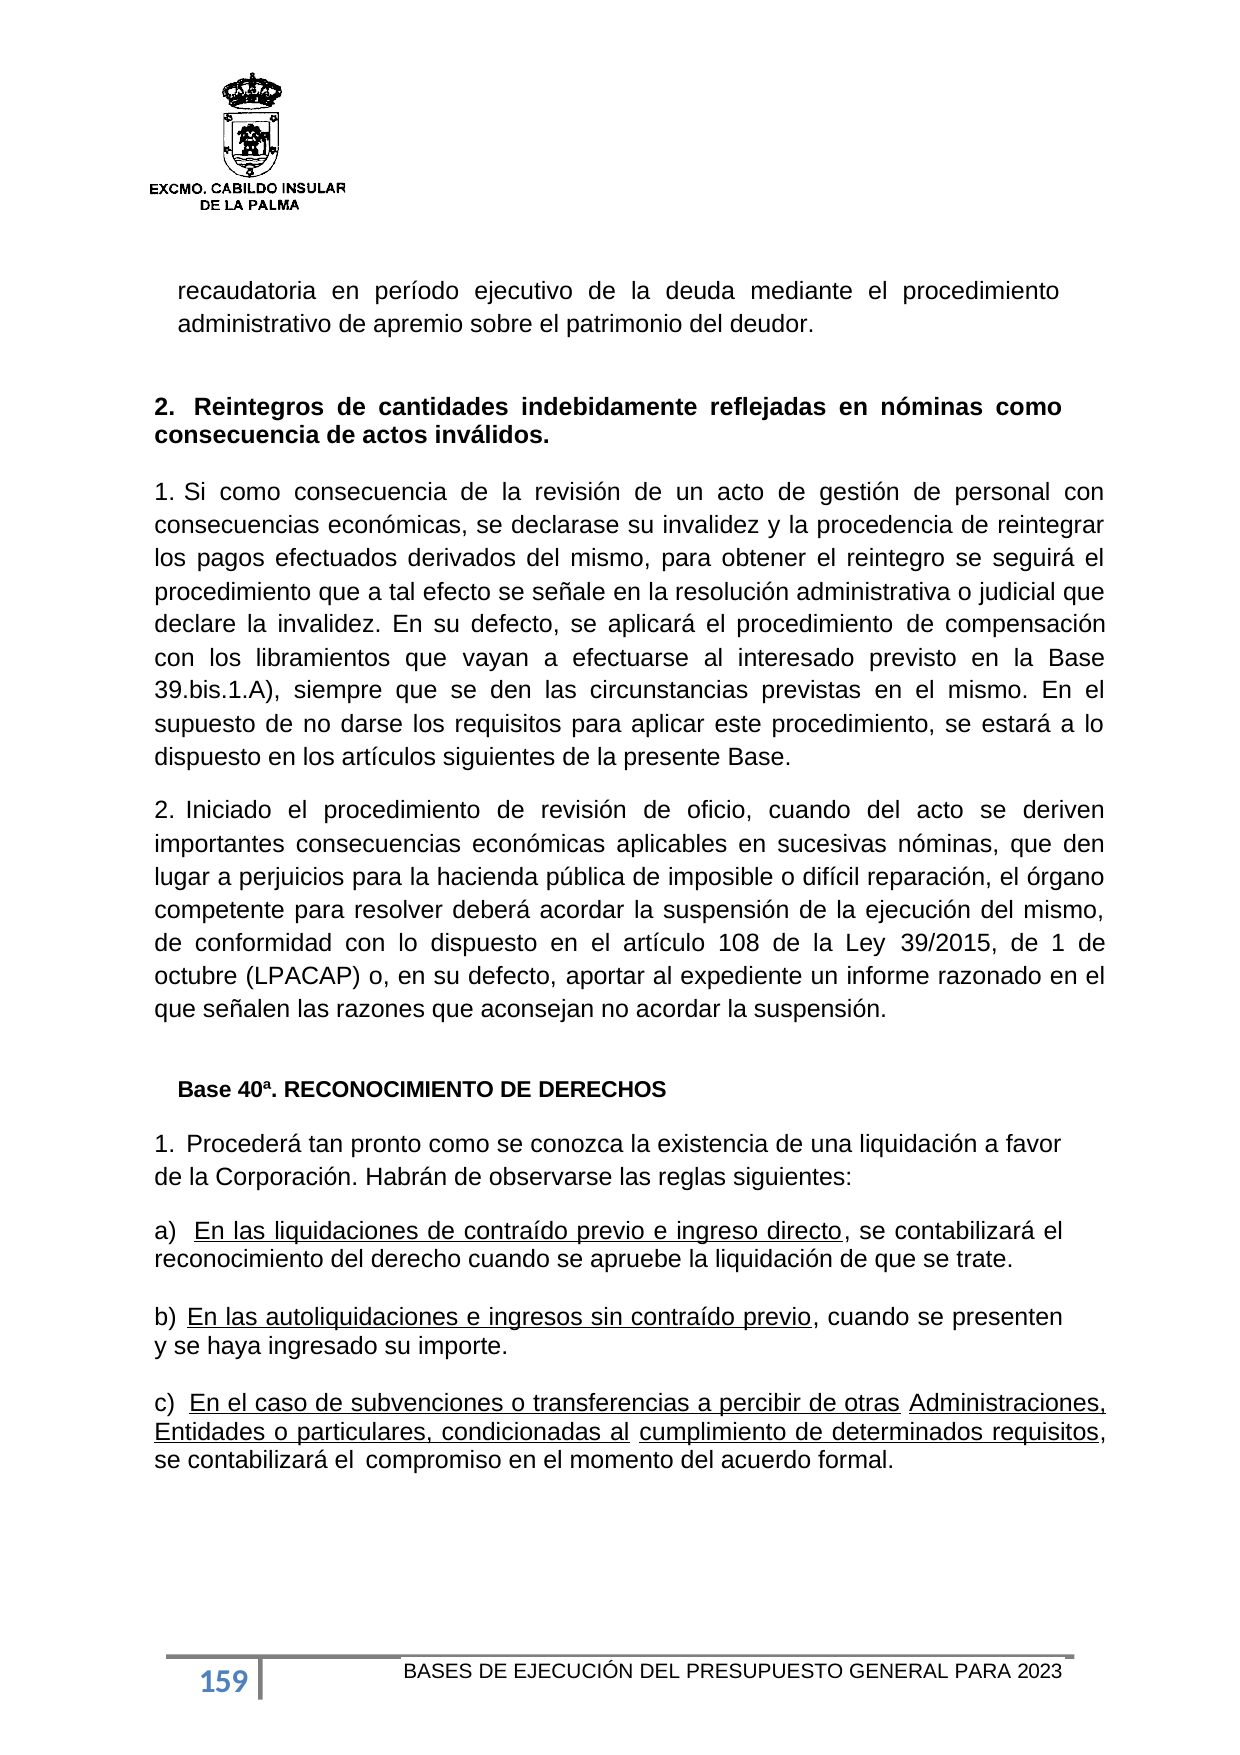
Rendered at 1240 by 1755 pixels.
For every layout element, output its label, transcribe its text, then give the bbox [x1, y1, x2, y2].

list Procederá tan pronto como se conozca la existencia de una liquidación a favor de la Corporación. Habrán de observarse las reglas siguientes: [154, 1129, 1063, 1191]
text Base 40ª. RECONOCIMIENTO DE DERECHOS [177, 1076, 1106, 1102]
list Iniciado el procedimiento de revisión de oficio, cuando del acto se deriven importantes consecuencias económicas aplicables en sucesivas nóminas, que den lugar a perjuicios para la hacienda pública de imposible o difícil reparación, el órgano competente para resolver deberá acordar la suspensión de la ejecución del mismo, de conformidad con lo dispuesto en el artículo 108 de la Ley 39/2015, de 1 de octubre (LPACAP) o, en su defecto, aportar al expediente un informe razonado en el que señalen las razones que aconsejan no acordar la suspensión. [154, 796, 1106, 1022]
list En las liquidaciones de contraído previo e ingreso directo, se contabilizará el reconocimiento del derecho cuando se apruebe la liquidación de que se trate. [154, 1216, 1063, 1273]
list En las autoliquidaciones e ingresos sin contraído previo, cuando se presenten y se haya ingresado su importe. [154, 1302, 1063, 1359]
text recaudatoria en período ejecutivo de la deuda mediante el procedimiento administrativo de apremio sobre el patrimonio del deudor. [177, 276, 1106, 338]
list Reintegros de cantidades indebidamente reflejadas en nóminas como consecuencia de actos inválidos. [154, 391, 1063, 449]
list Si como consecuencia de la revisión de un acto de gestión de personal con consecuencias económicas, se declarase su invalidez y la procedencia de reintegrar los pagos efectuados derivados del mismo, para obtener el reintegro se seguirá el procedimiento que a tal efecto se señale en la resolución administrativa o judicial que declare la invalidez. En su defecto, se aplicará el procedimiento de compensación con los libramientos que vayan a efectuarse al interesado previsto en la Base 39.bis.1.A), siempre que se den las circunstancias previstas en el mismo. En el supuesto de no darse los requisitos para aplicar este procedimiento, se estará a lo dispuesto en los artículos siguientes de la presente Base. [154, 477, 1106, 770]
list En el caso de subvenciones o transferencias a percibir de otras Administraciones, Entidades o particulares, condicionadas al cumplimiento de determinados requisitos, se contabilizará el compromiso en el momento del acuerdo formal. [154, 1388, 1106, 1474]
